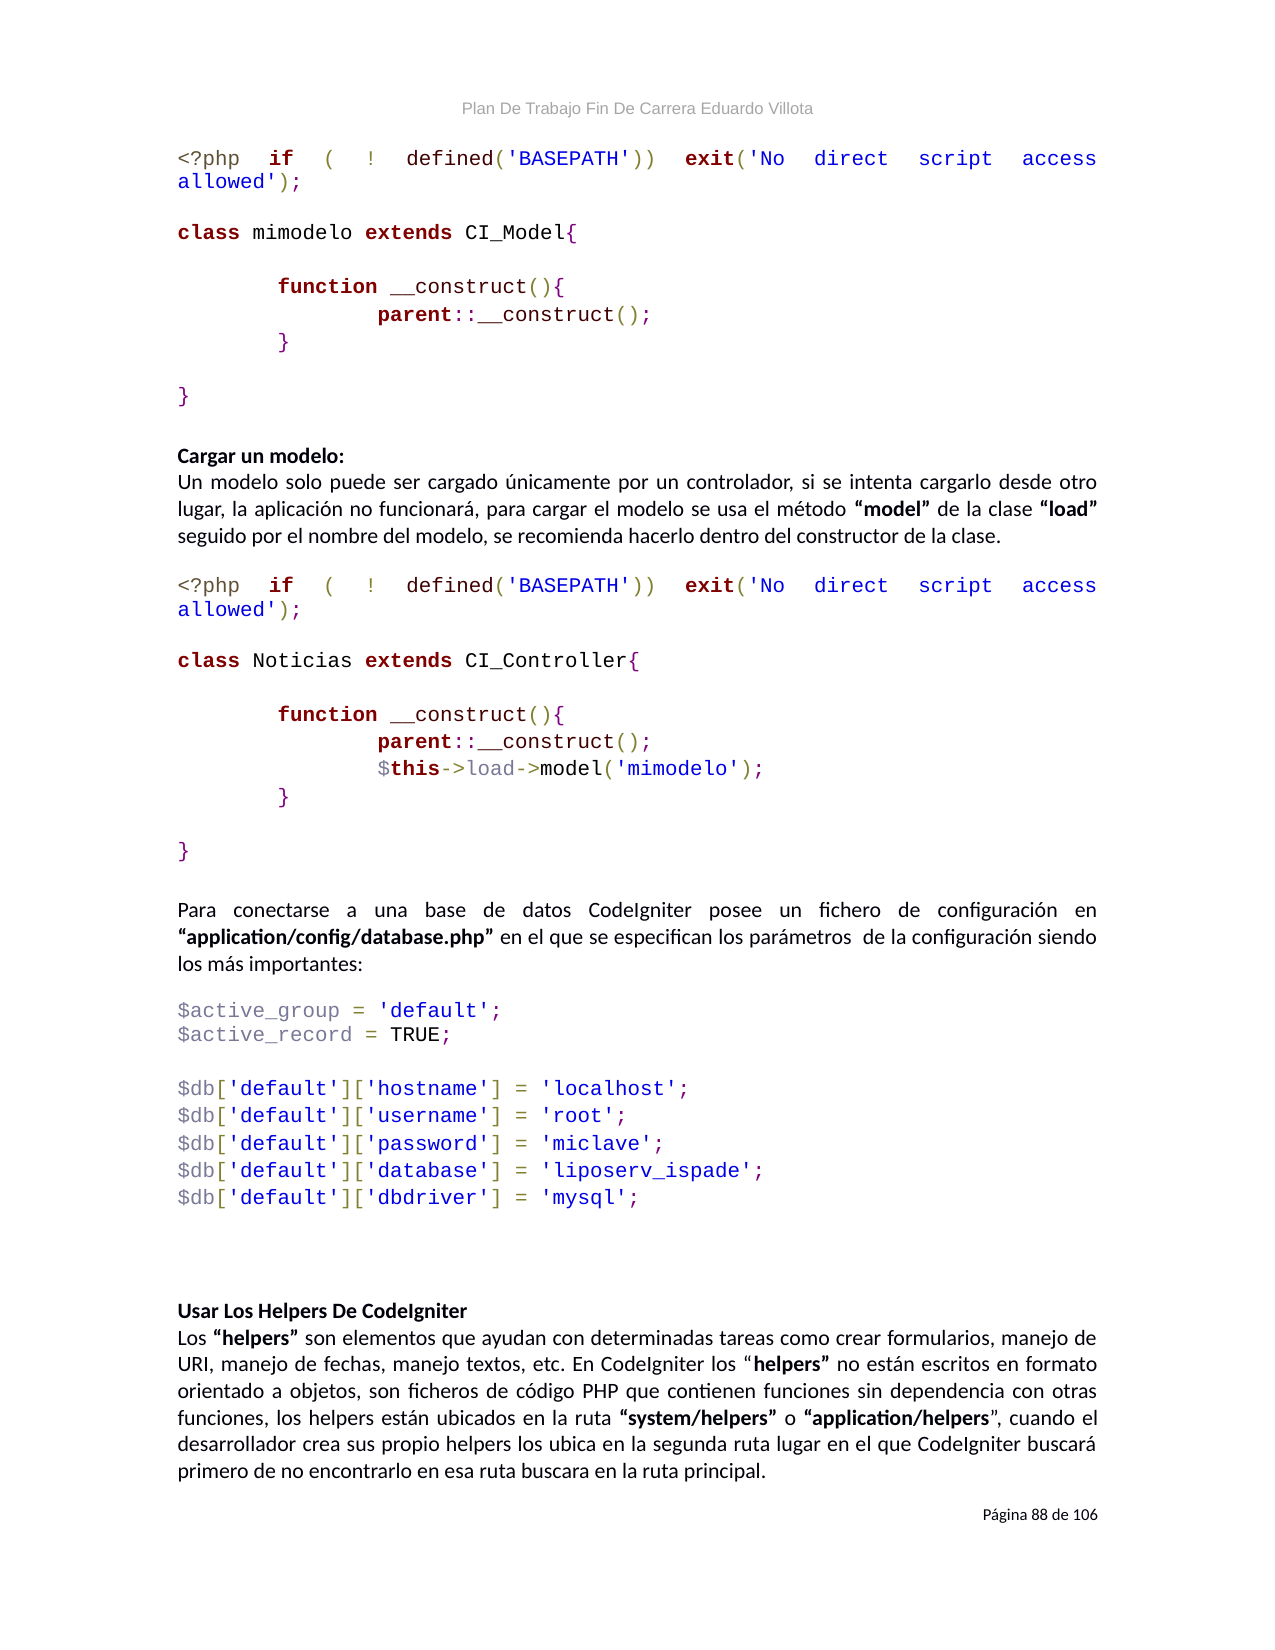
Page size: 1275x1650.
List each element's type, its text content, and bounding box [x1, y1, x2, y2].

text $db['default']['password'] = 'miclave'; [177, 1133, 1098, 1156]
text parent::__construct(); [177, 731, 1098, 755]
text function __construct(){ [177, 276, 1098, 300]
text Un modelo solo puede ser cargado únicamente por un controlador, si se intenta cargarlo desde otro lugar, la aplicación no funcionará, para cargar el modelo se usa el método “model” de la clase “load” seguido por el nombre del modelo, se recomienda hacerlo dentro del constructor de la clase. [177, 468, 1098, 548]
text $active_group = 'default'; [177, 1000, 1098, 1024]
text $db['default']['username'] = 'root'; [177, 1106, 1098, 1129]
text } [177, 331, 1098, 354]
text Usar Los Helpers De CodeIgniter [177, 1297, 1098, 1324]
text <?php if ( ! defined('BASEPATH')) exit('No direct script access allowed'); [177, 148, 1098, 195]
text Los “helpers” son elementos que ayudan con determinadas tareas como crear formularios, manejo de URI, manejo de fechas, manejo textos, etc. En CodeIgniter los “helpers” no están escritos en formato orientado a objetos, son ficheros de código PHP que contienen funciones sin dependencia con otras funciones, los helpers están ubicados en la ruta “system/helpers” o “application/helpers”, cuando el desarrollador crea sus propio helpers los ubica en la segunda ruta lugar en el que CodeIgniter buscará primero de no encontrarlo en esa ruta buscara en la ruta principal. [177, 1324, 1098, 1484]
text function __construct(){ [177, 704, 1098, 728]
text Para conectarse a una base de datos CodeIgniter posee un fichero de configuración en “application/config/database.php” en el que se especifican los parámetros de la configuración siendo los más importantes: [177, 897, 1098, 977]
text } [177, 840, 1098, 864]
text } [177, 385, 1098, 409]
text $db['default']['dbdriver'] = 'mysql'; [177, 1187, 1098, 1211]
text Cargar un modelo: [177, 442, 1098, 468]
text $db['default']['hostname'] = 'localhost'; [177, 1078, 1098, 1102]
text class Noticias extends CI_Controller{ [177, 650, 1098, 673]
text parent::__construct(); [177, 304, 1098, 327]
text } [177, 786, 1098, 809]
text $active_record = TRUE; [177, 1024, 1098, 1048]
text $db['default']['database'] = 'liposerv_ispade'; [177, 1160, 1098, 1183]
text <?php if ( ! defined('BASEPATH')) exit('No direct script access allowed'); [177, 575, 1098, 622]
text class mimodelo extends CI_Model{ [177, 222, 1098, 246]
text $this->load->model('mimodelo'); [177, 758, 1098, 782]
